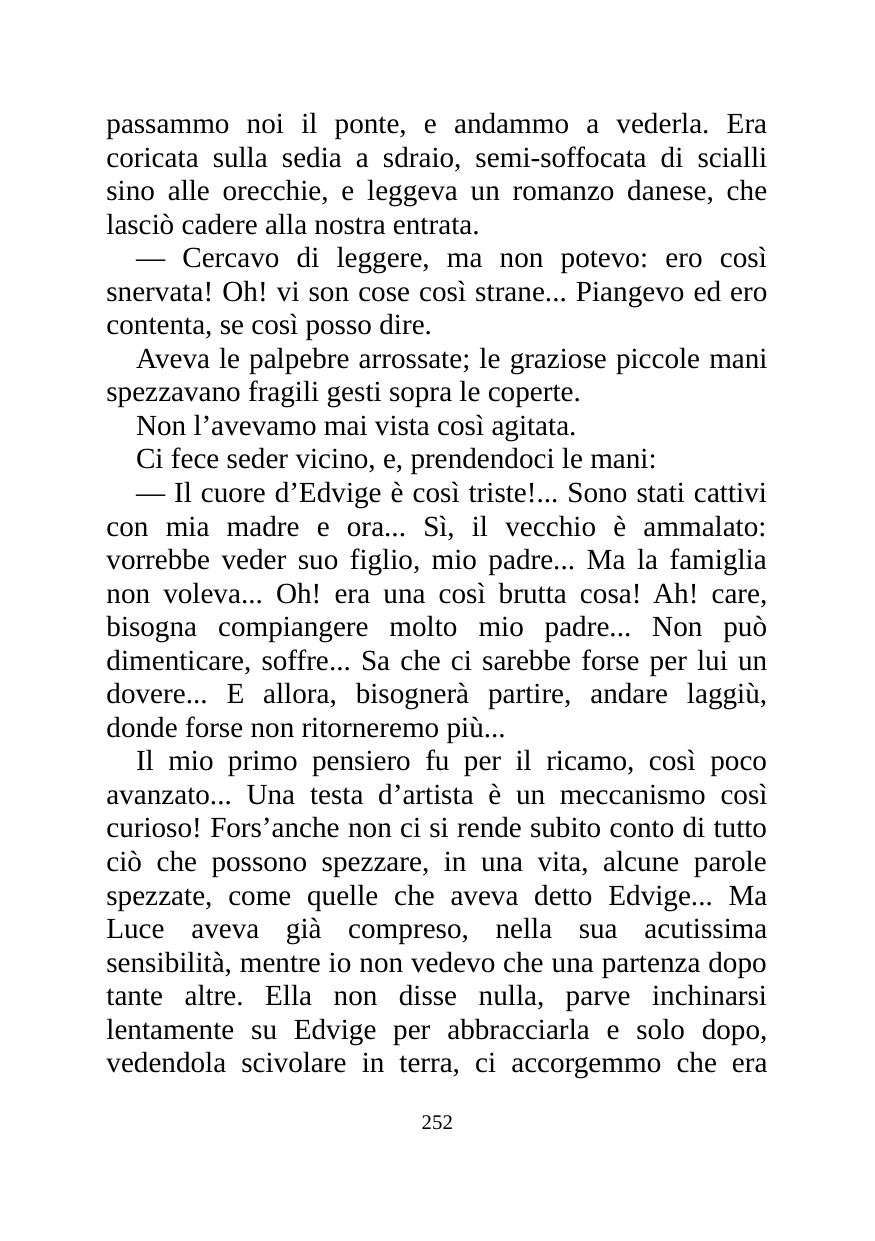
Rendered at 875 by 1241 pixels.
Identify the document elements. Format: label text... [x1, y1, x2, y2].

text Il mio primo pensiero fu per il ricamo, così poco avanzato... Una testa d’artista è un meccanismo così curioso! Fors’anche non ci si rende subito conto di tutto ciò che possono spezzare, in una vita, alcune parole spezzate, come quelle che aveva detto Edvige... Ma Luce aveva già compreso, nella sua acutissima sensibilità, mentre io non vedevo che una partenza dopo tante altre. Ella non disse nulla, parve inchinarsi lentamente su Edvige per abbracciarla e solo dopo, vedendola scivolare in terra, ci accorgemmo che era [106, 743, 768, 1079]
text — Il cuore d’Edvige è così triste!... Sono stati cattivi con mia madre e ora... Sì, il vecchio è ammalato: vorrebbe veder suo figlio, mio padre... Ma la famiglia non voleva... Oh! era una così brutta cosa! Ah! care, bisogna compiangere molto mio padre... Non può dimenticare, soffre... Sa che ci sarebbe forse per lui un dovere... E allora, bisognerà partire, andare laggiù, donde forse non ritorneremo più... [106, 475, 768, 743]
text Aveva le palpebre arrossate; le graziose piccole mani spezzavano fragili gesti sopra le coperte. [106, 341, 768, 408]
text Non l’avevamo mai vista così agitata. [106, 408, 768, 442]
text — Cercavo di leggere, ma non potevo: ero così snervata! Oh! vi son cose così strane... Piangevo ed ero contenta, se così posso dire. [106, 240, 768, 341]
text passammo noi il ponte, e andammo a vederla. Era coricata sulla sedia a sdraio, semi-soffocata di scialli sino alle orecchie, e leggeva un romanzo danese, che lasciò cadere alla nostra entrata. [106, 106, 768, 240]
text Ci fece seder vicino, e, prendendoci le mani: [106, 442, 768, 475]
